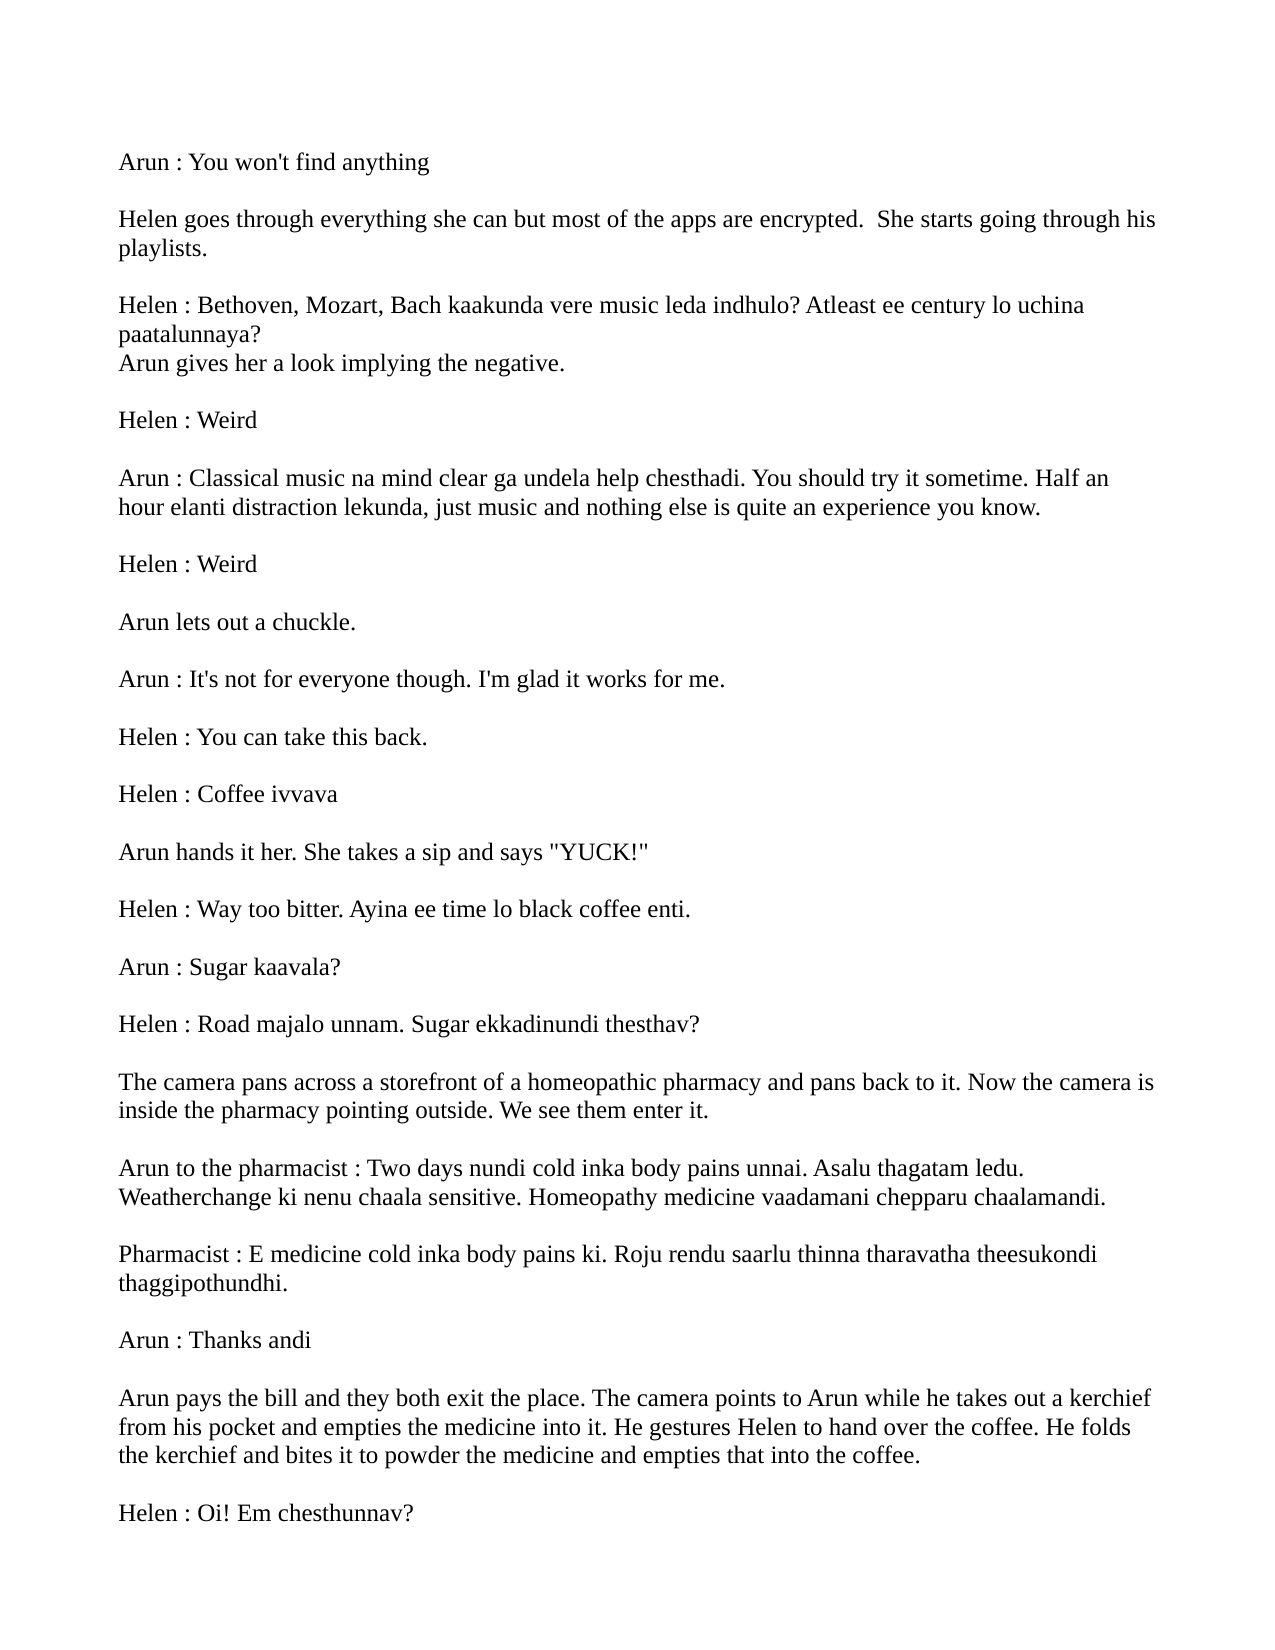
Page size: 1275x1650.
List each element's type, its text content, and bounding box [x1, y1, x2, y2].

text Arun : It's not for everyone though. I'm glad it works for me. [118, 664, 1157, 693]
text Arun pays the bill and they both exit the place. The camera points to Arun while he takes out a kerchief from his pocket and empties the medicine into it. He gestures Helen to hand over the coffee. He folds the kerchief and bites it to powder the medicine and empties that into the coffee. [118, 1383, 1157, 1469]
text Arun : Thanks andi [118, 1326, 1157, 1354]
text Helen goes through everything she can but most of the apps are encrypted. She starts going through his [118, 204, 1157, 233]
text Arun gives her a look implying the negative. [118, 348, 1157, 377]
text Arun : Classical music na mind clear ga undela help chesthadi. You should try it sometime. Half an hour elanti distraction lekunda, just music and nothing else is quite an experience you know. [118, 463, 1157, 521]
text Helen : Road majalo unnam. Sugar ekkadinundi thesthav? [118, 1009, 1157, 1038]
text Arun hands it her. She takes a sip and says "YUCK!" [118, 837, 1157, 866]
text Helen : Way too bitter. Ayina ee time lo black coffee enti. [118, 894, 1157, 923]
text playlists. [118, 233, 1157, 262]
text Helen : Oi! Em chesthunnav? [118, 1498, 1157, 1527]
text Arun : Sugar kaavala? [118, 952, 1157, 981]
text Helen : Weird [118, 549, 1157, 578]
text Helen : Weird [118, 406, 1157, 434]
text Helen : Bethoven, Mozart, Bach kaakunda vere music leda indhulo? Atleast ee century lo uchina paatalunnaya? [118, 291, 1157, 348]
text Helen : Coffee ivvava [118, 779, 1157, 808]
text Pharmacist : E medicine cold inka body pains ki. Roju rendu saarlu thinna tharavatha theesukondi thaggipothundhi. [118, 1239, 1157, 1297]
text The camera pans across a storefront of a homeopathic pharmacy and pans back to it. Now the camera is inside the pharmacy pointing outside. We see them enter it. [118, 1067, 1157, 1124]
text Arun lets out a chuckle. [118, 607, 1157, 636]
text Arun to the pharmacist : Two days nundi cold inka body pains unnai. Asalu thagatam ledu. Weatherchange ki nenu chaala sensitive. Homeopathy medicine vaadamani chepparu chaalamandi. [118, 1153, 1157, 1211]
text Arun : You won't find anything [118, 147, 1157, 176]
text Helen : You can take this back. [118, 722, 1157, 751]
